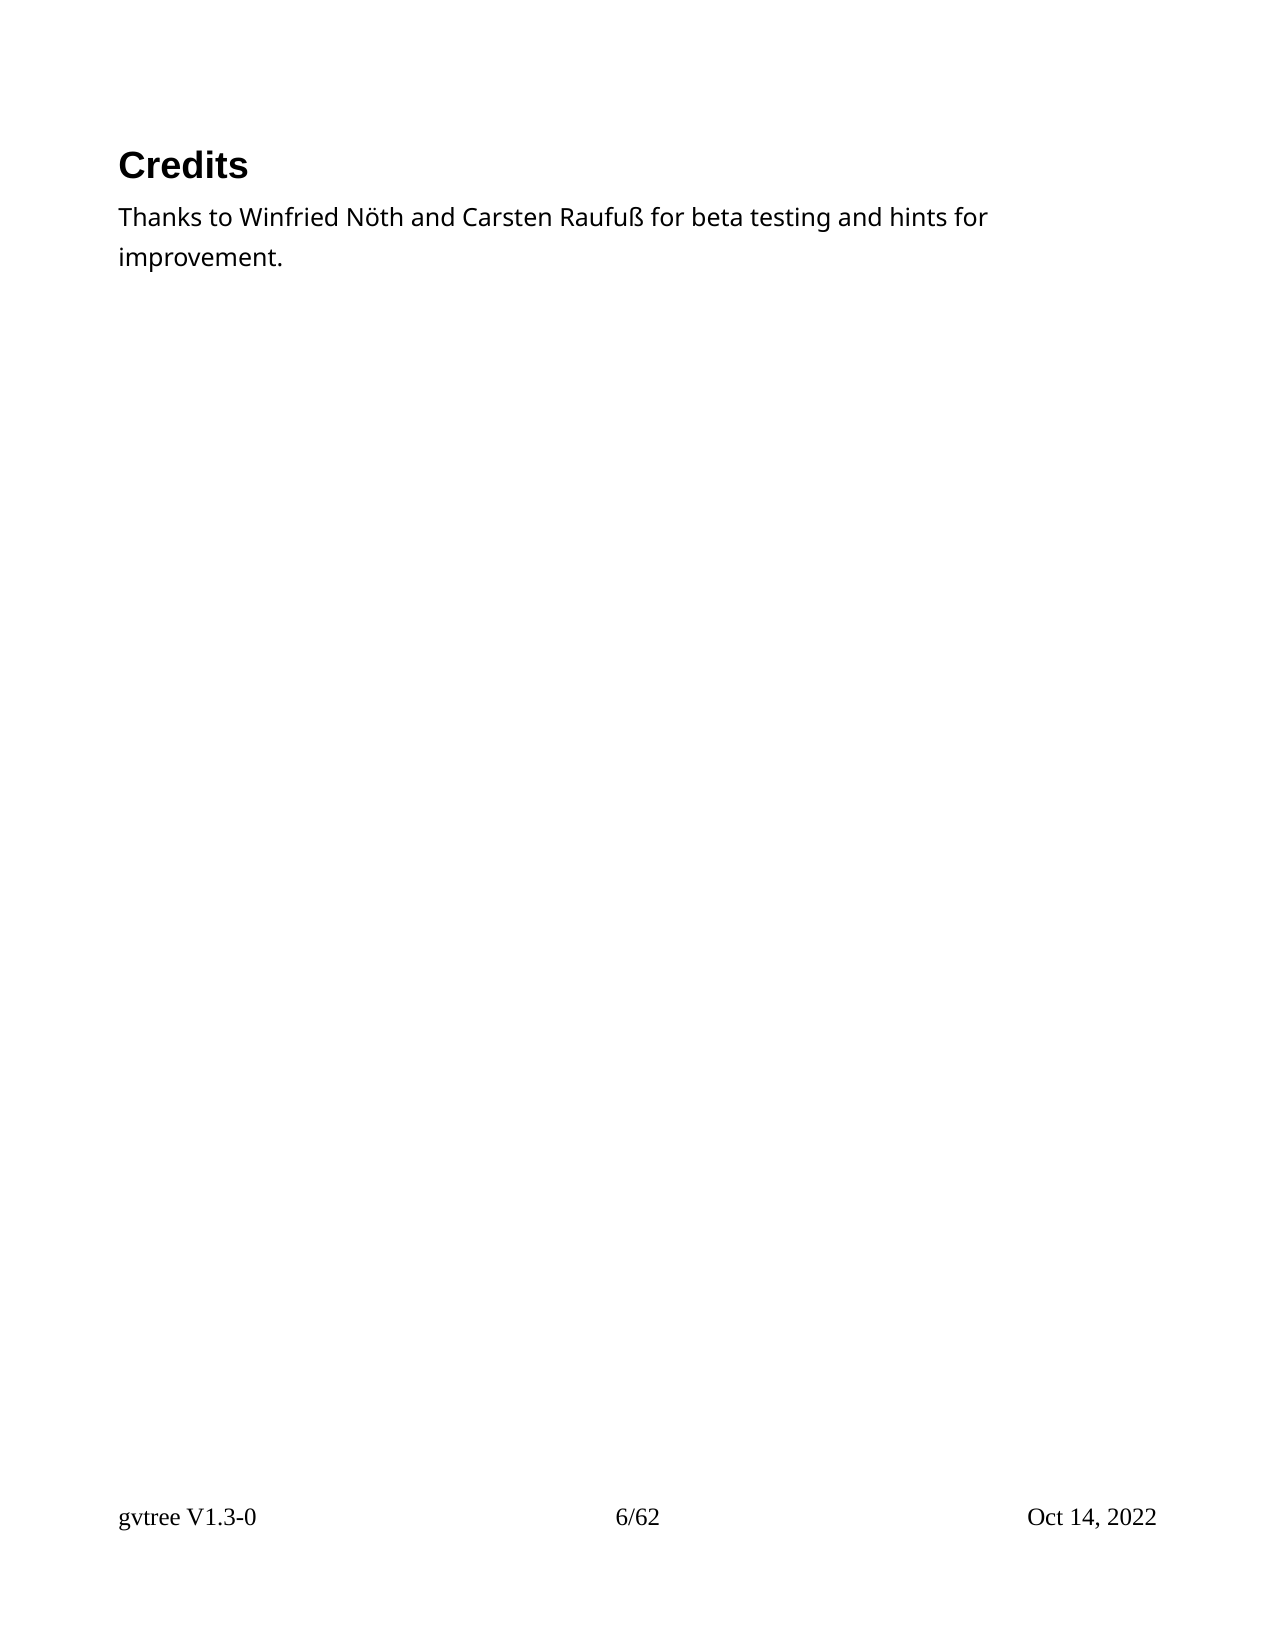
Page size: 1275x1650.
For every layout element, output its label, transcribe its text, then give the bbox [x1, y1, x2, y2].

text Thanks to Winfried Nöth and Carsten Raufuß for beta testing and hints for improvement. [118, 199, 1157, 274]
subtitle Credits [118, 143, 1157, 187]
